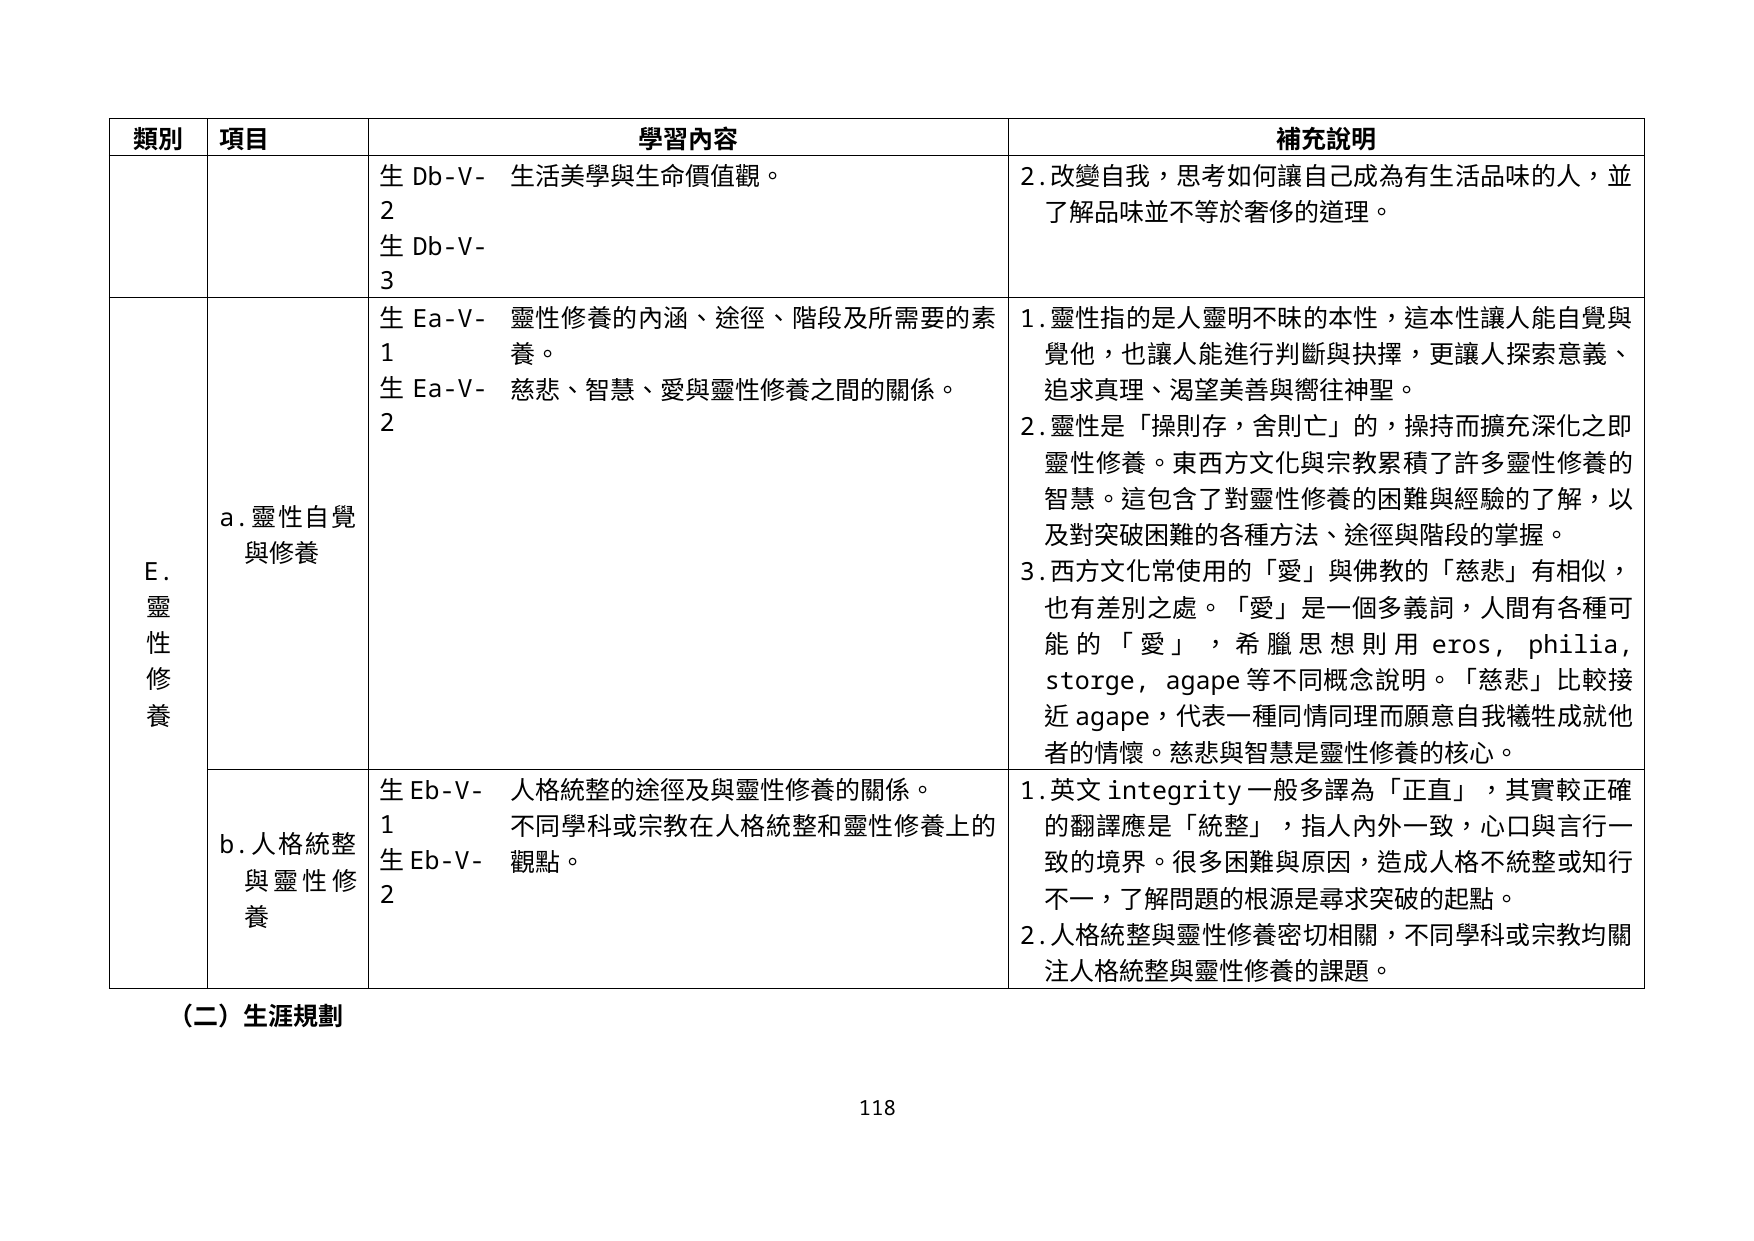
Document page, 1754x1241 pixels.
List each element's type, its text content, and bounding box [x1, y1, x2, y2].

table_header 項目 [208, 119, 368, 155]
text （二）生涯規劃 [160, 989, 1645, 1035]
table_cell 靈性修養的內涵、途徑、階段及所需要的素養。 慈悲、智慧、愛與靈性修養之間的關係。 [499, 298, 1008, 769]
table_cell a.靈性自覺與修養 [208, 298, 368, 769]
table_header 補充說明 [1009, 119, 1644, 155]
table_cell E. 靈 性 修 養 [110, 298, 207, 988]
table_cell 生Db-V-2 生Db-V-3 [369, 156, 499, 297]
table_cell 生活美學與生命價值觀。 [499, 156, 1008, 297]
table_header 學習內容 [369, 119, 1008, 155]
table_header 類別 [110, 119, 207, 155]
table_cell 生Eb-V-1 生Eb-V-2 [369, 770, 499, 988]
table_cell [110, 156, 207, 297]
table_cell 2.改變自我，思考如何讓自己成為有生活品味的人，並了解品味並不等於奢侈的道理。 [1009, 156, 1644, 297]
table_cell [208, 156, 368, 297]
table_cell b.人格統整與靈性修養 [208, 770, 368, 988]
table_cell 1.靈性指的是人靈明不昧的本性，這本性讓人能自覺與覺他，也讓人能進行判斷與抉擇，更讓人探索意義、追求真理、渴望美善與嚮往神聖。 2.靈性是「操則存，舍則亡」的，操持而擴充深化之即靈性修養。東西方文化與宗教累積了許多靈性修養的智慧。這包含了對靈性修養的困難與經驗的了解，以及對突破困難的各種方法、途徑與階段的掌握。 3.西方文化常使用的「愛」與佛教的「慈悲」有相似，也有差別之處。「愛」是一個多義詞，人間有各種可能的「愛」，希臘思想則用eros, philia, storge, agape等不同概念說明。「慈悲」比較接近agape，代表一種同情同理而願意自我犧牲成就他者的情懷。慈悲與智慧是靈性修養的核心。 [1009, 298, 1644, 769]
table_cell 生Ea-V-1 生Ea-V-2 [369, 298, 499, 769]
table_cell 1.英文integrity一般多譯為「正直」，其實較正確的翻譯應是「統整」，指人內外一致，心口與言行一致的境界。很多困難與原因，造成人格不統整或知行不一，了解問題的根源是尋求突破的起點。 2.人格統整與靈性修養密切相關，不同學科或宗教均關注人格統整與靈性修養的課題。 [1009, 770, 1644, 988]
table_cell 人格統整的途徑及與靈性修養的關係。 不同學科或宗教在人格統整和靈性修養上的觀點。 [499, 770, 1008, 988]
